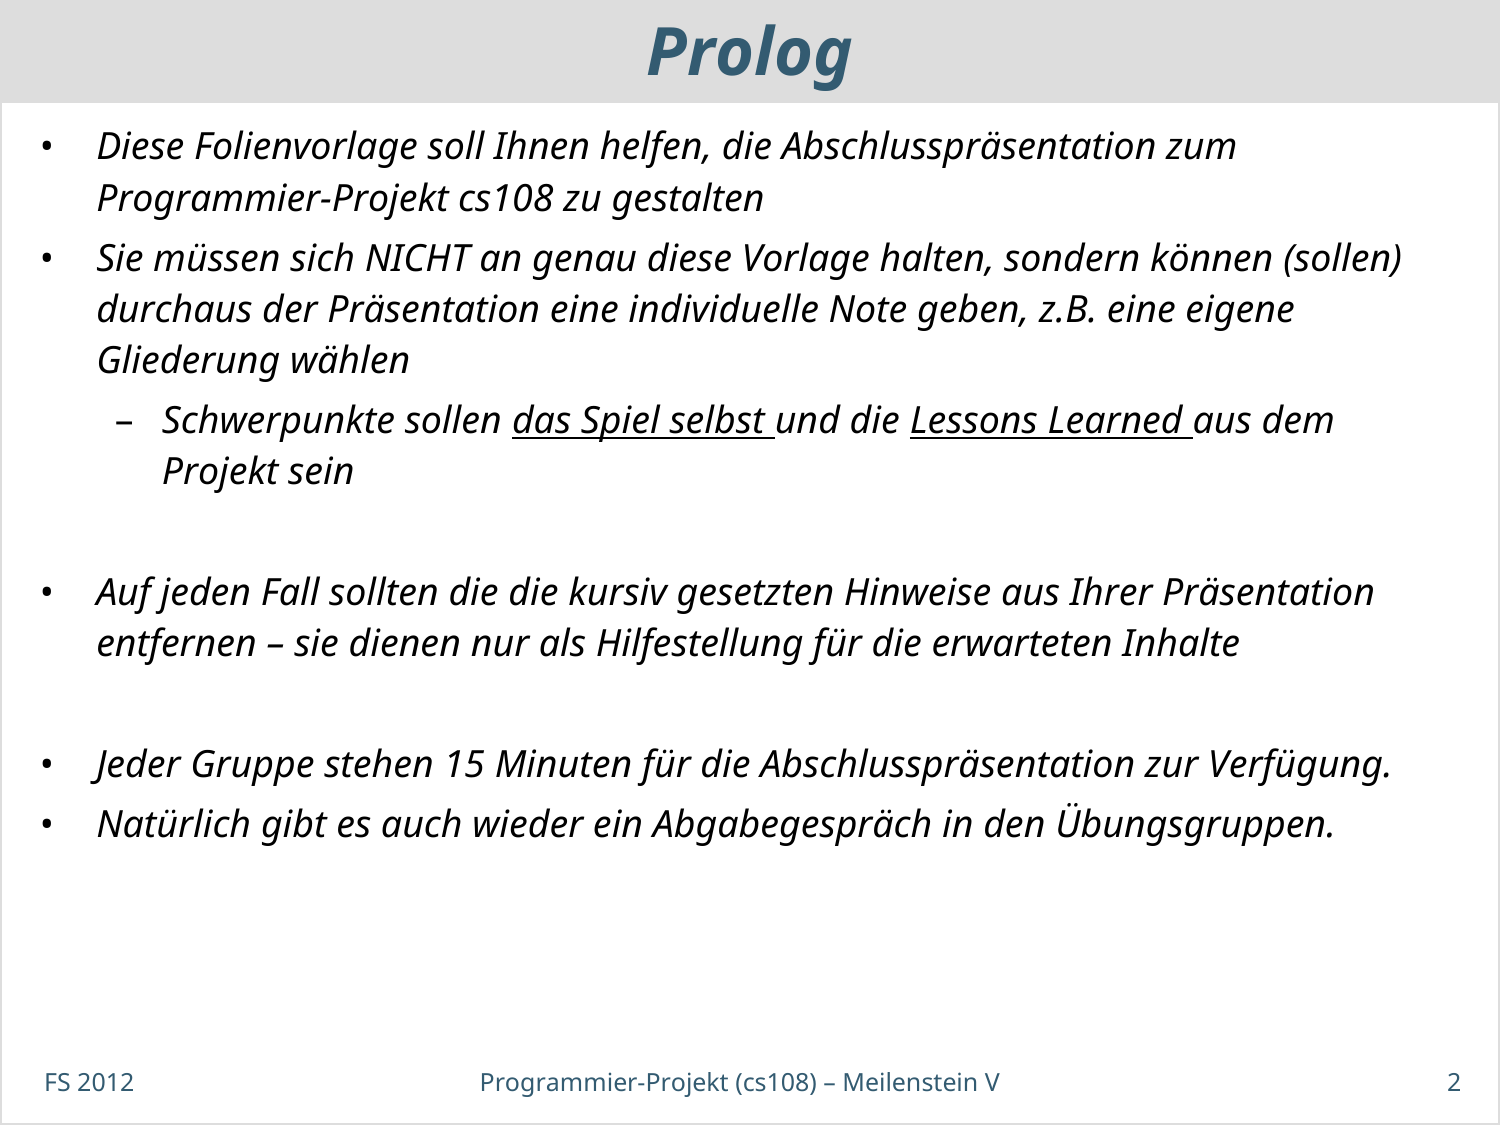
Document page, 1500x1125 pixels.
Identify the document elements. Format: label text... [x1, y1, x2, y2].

text_box FS 2012 [29, 1058, 195, 1097]
text_box Programmier-Projekt (cs108) – Meilenstein V [300, 1058, 1201, 1107]
title Prolog [0, 0, 1500, 100]
text_box 10 [1375, 1058, 1477, 1097]
list Diese Folienvorlage soll Ihnen helfen, die Abschlusspräsentation zum Programmier-Projekt cs108 zu gestalten Sie müssen sich NICHT an genau diese Vorlage halten, sondern können (sollen) durchaus der Präsentation eine individuelle Note geben, z.B. eine eigene Gliederung wählen Schwerpunkte sollen das Spiel selbst und die Lessons Learned aus dem Projekt sein Auf jeden Fall sollten die die kursiv gesetzten Hinweise aus Ihrer Präsentation entfernen – sie dienen nur als Hilfestellung für die erwarteten Inhalte Jeder Gruppe stehen 15 Minuten für die Abschlusspräsentation zur Verfügung. Natürlich gibt es auch wieder ein Abgabegespräch in den Übungsgruppen. [24, 112, 1476, 1001]
